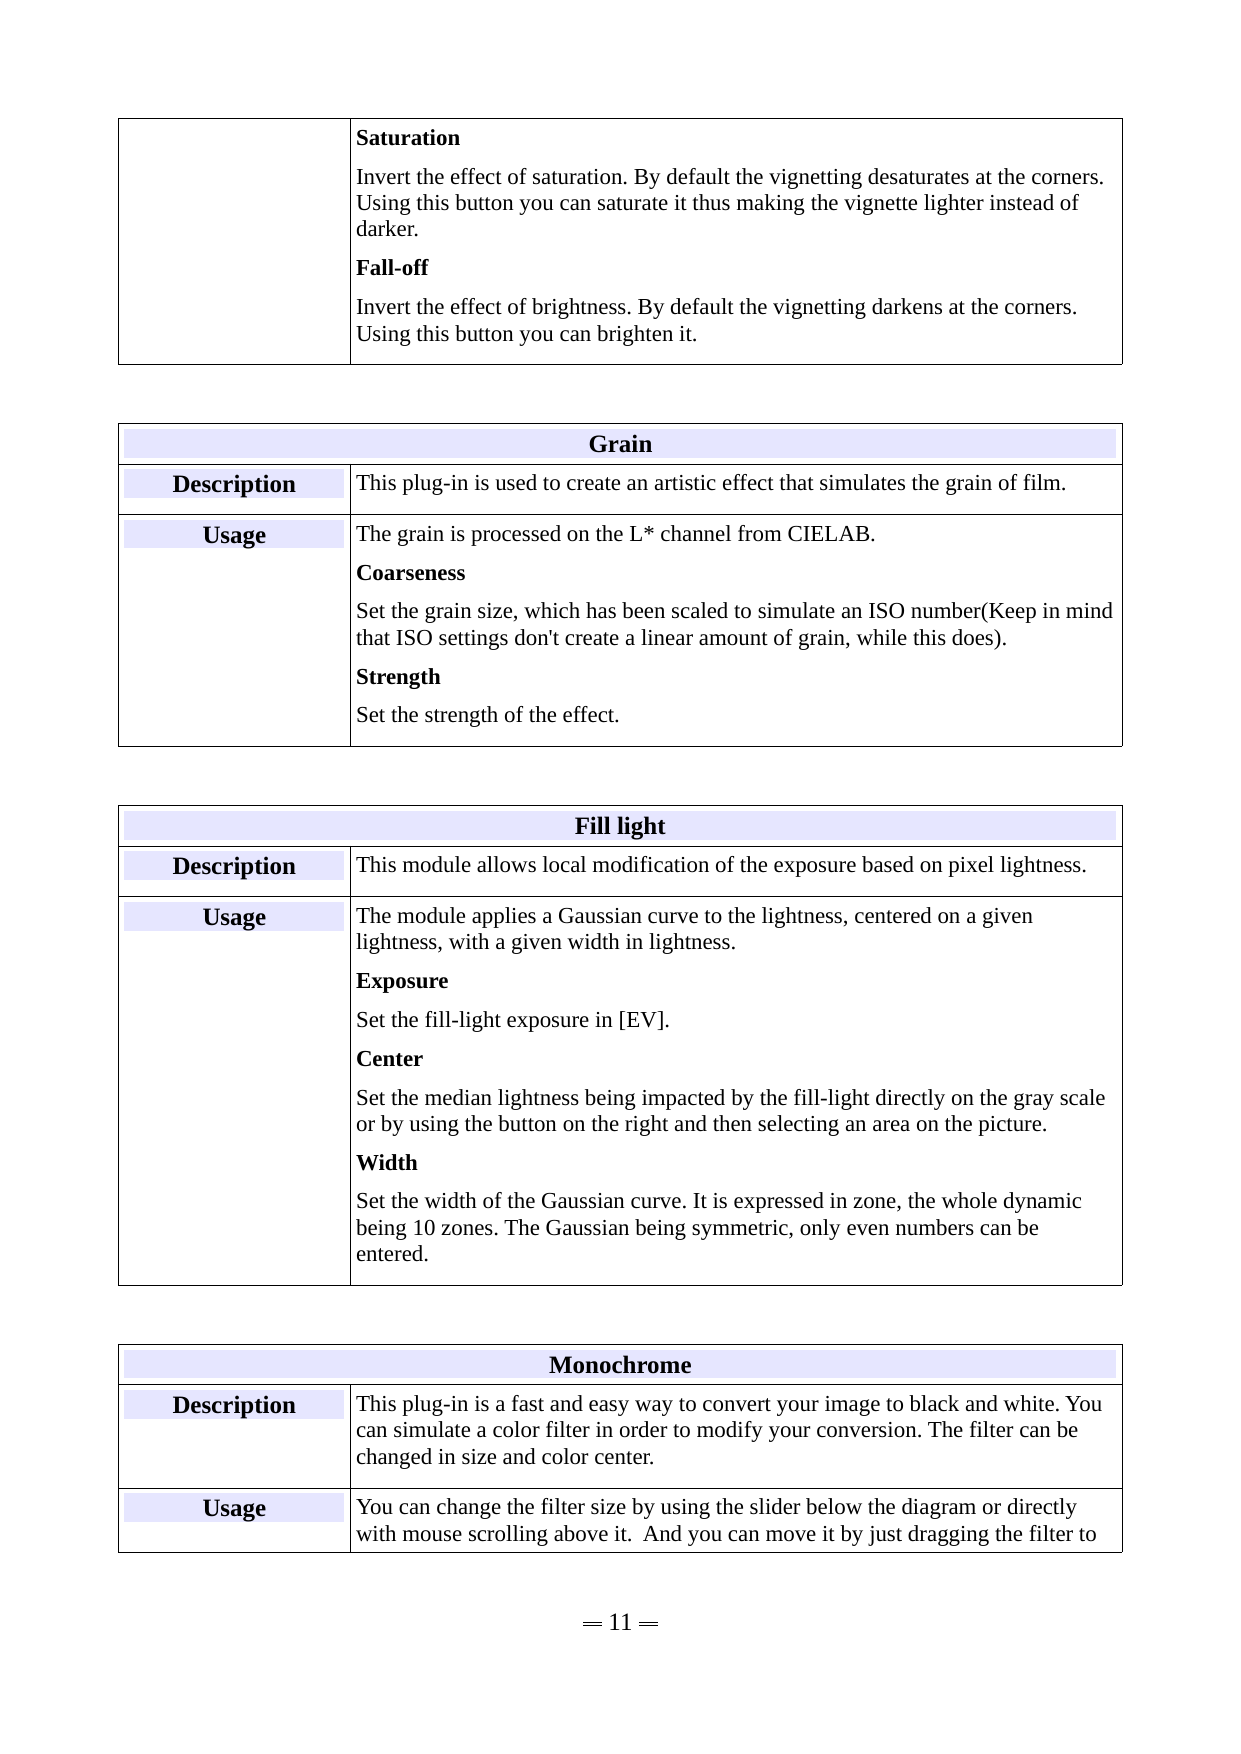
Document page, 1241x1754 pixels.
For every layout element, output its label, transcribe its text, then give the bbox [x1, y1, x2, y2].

table_cell Usage [119, 1489, 350, 1552]
table_cell Usage [119, 515, 350, 746]
table_header Fill light [119, 806, 1122, 846]
table_cell Description [119, 847, 350, 896]
table_cell Saturation Invert the effect of saturation. By default the vignetting desaturates at the corners. Using this button you can saturate it thus making the vignette lighter instead of darker. Fall-off Invert the effect of brightness. By default the vignetting darkens at the corners. Using this button you can brighten it. [351, 119, 1122, 364]
table_cell Usage [119, 897, 350, 1285]
table_cell This plug-in is a fast and easy way to convert your image to black and white. You can simulate a color filter in order to modify your conversion. The filter can be changed in size and color center. [351, 1385, 1122, 1487]
table_header Monochrome [119, 1345, 1122, 1384]
table_cell The grain is processed on the L* channel from CIELAB. Coarseness Set the grain size, which has been scaled to simulate an ISO number(Keep in mind that ISO settings don't create a linear amount of grain, while this does). Strength Set the strength of the effect. [351, 515, 1122, 746]
table_cell Description [119, 465, 350, 514]
table_cell You can change the filter size by using the slider below the diagram or directly with mouse scrolling above it. And you can move it by just dragging the filter to [351, 1489, 1122, 1552]
table_cell Description [119, 1385, 350, 1487]
table_header Grain [119, 424, 1122, 463]
table_cell This module allows local modification of the exposure based on pixel lightness. [351, 847, 1122, 896]
table_cell The module applies a Gaussian curve to the lightness, centered on a given lightness, with a given width in lightness. Exposure Set the fill-light exposure in [EV]. Center Set the median lightness being impacted by the fill-light directly on the gray scale or by using the button on the right and then selecting an area on the picture. Width Set the width of the Gaussian curve. It is expressed in zone, the whole dynamic being 10 zones. The Gaussian being symmetric, only even numbers can be entered. [351, 897, 1122, 1285]
table_cell This plug-in is used to create an artistic effect that simulates the grain of film. [351, 465, 1122, 514]
table_cell [119, 119, 350, 364]
